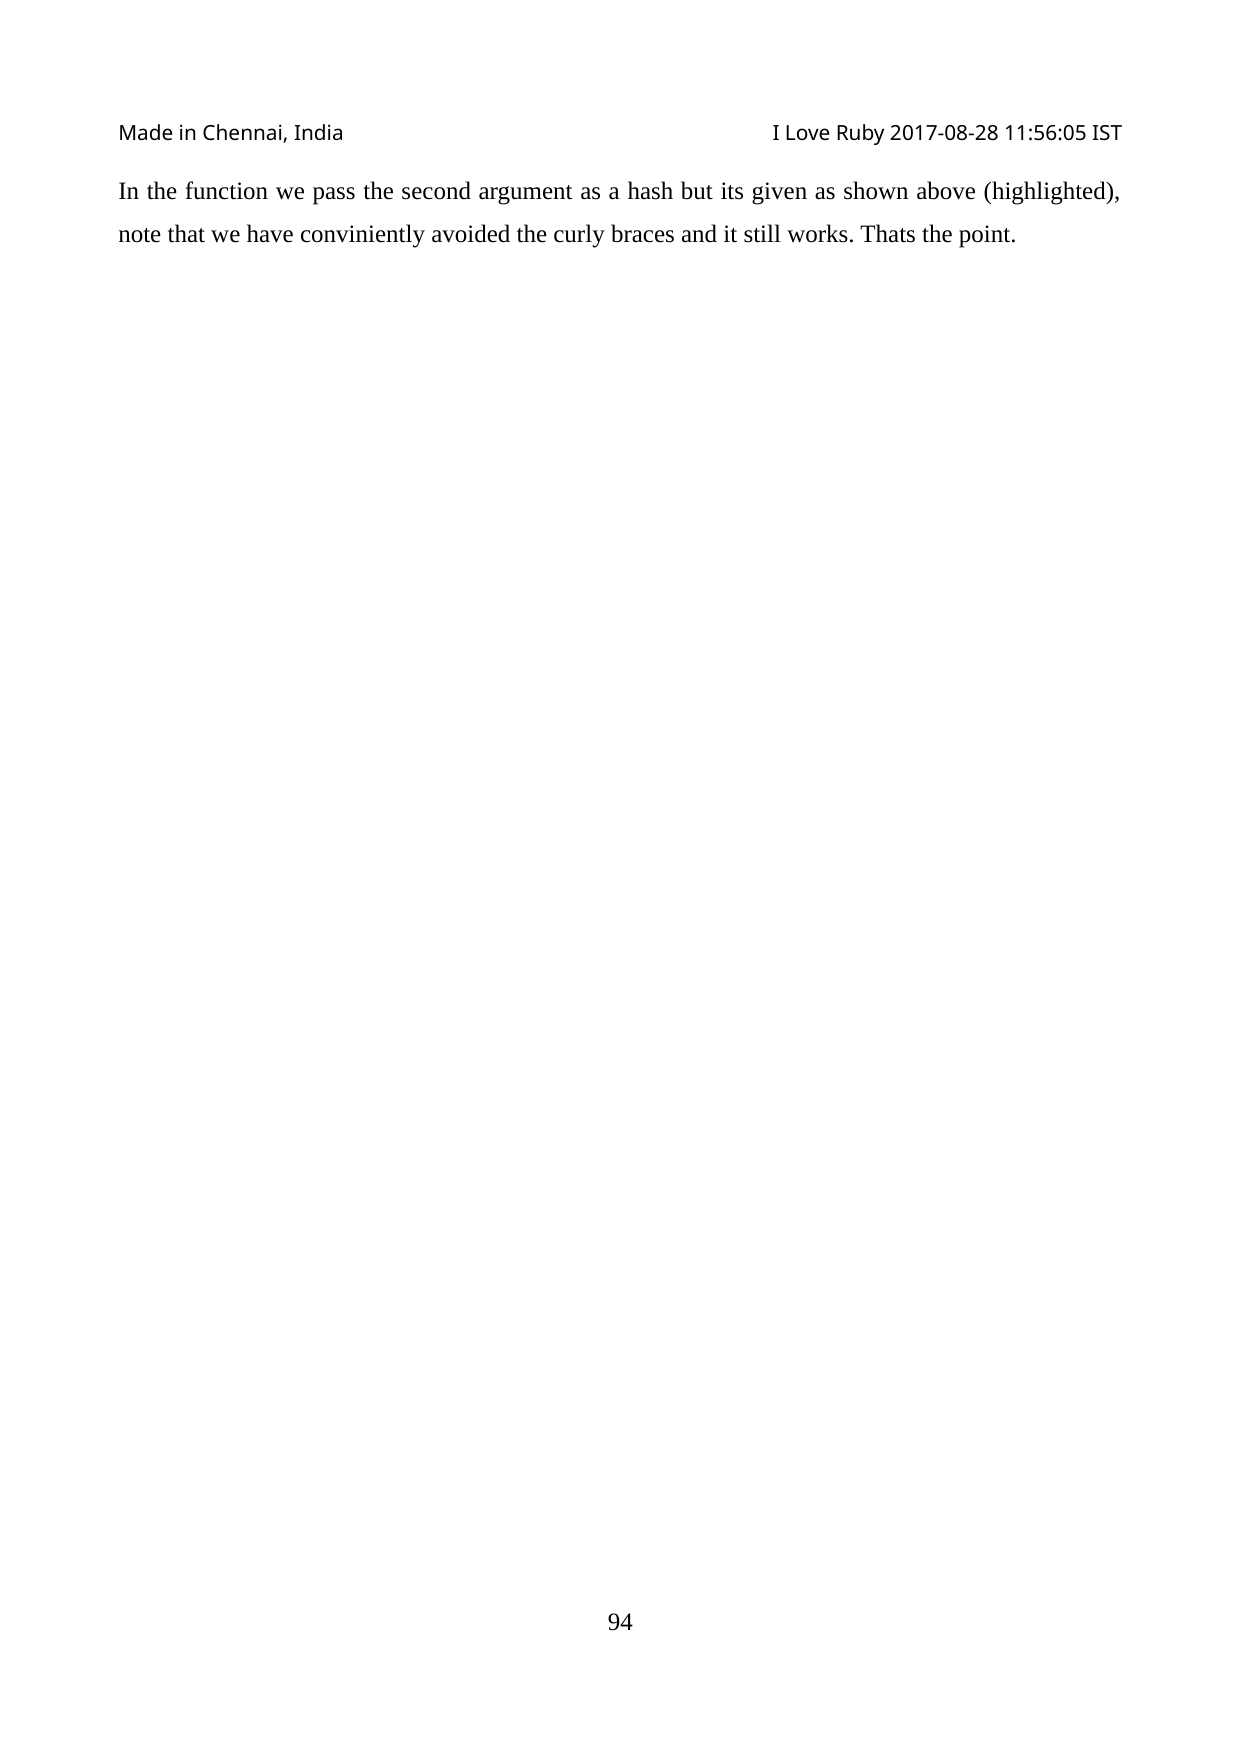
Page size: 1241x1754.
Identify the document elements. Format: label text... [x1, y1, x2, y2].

text In the function we pass the second argument as a hash but its given as shown above (highlighted), note that we have conviniently avoided the curly braces and it still works. Thats the point. [118, 176, 1122, 248]
